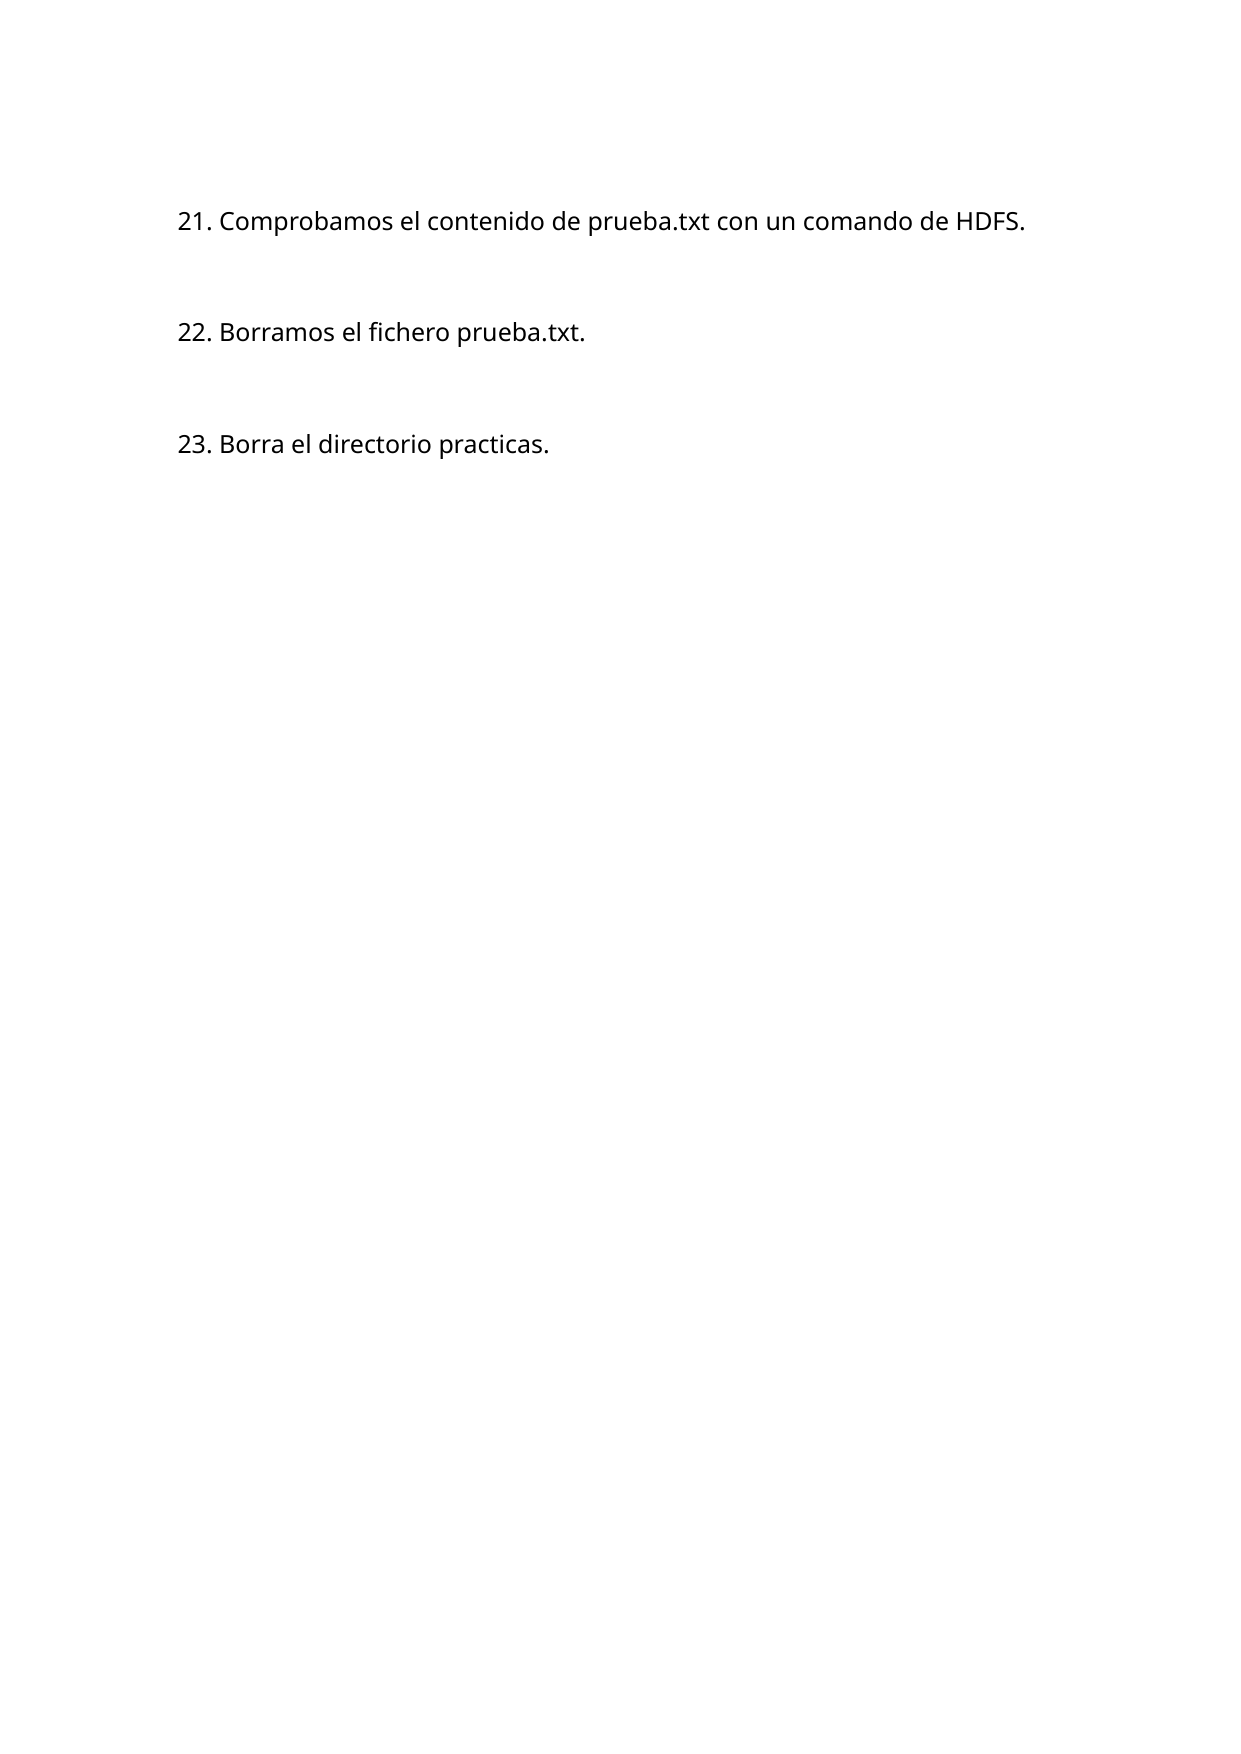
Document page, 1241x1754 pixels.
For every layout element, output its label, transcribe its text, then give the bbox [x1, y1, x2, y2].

text 22. Borramos el fichero prueba.txt. [177, 315, 1063, 349]
text 21. Comprobamos el contenido de prueba.txt con un comando de HDFS. [177, 203, 1063, 237]
text 23. Borra el directorio practicas. [177, 427, 1063, 461]
